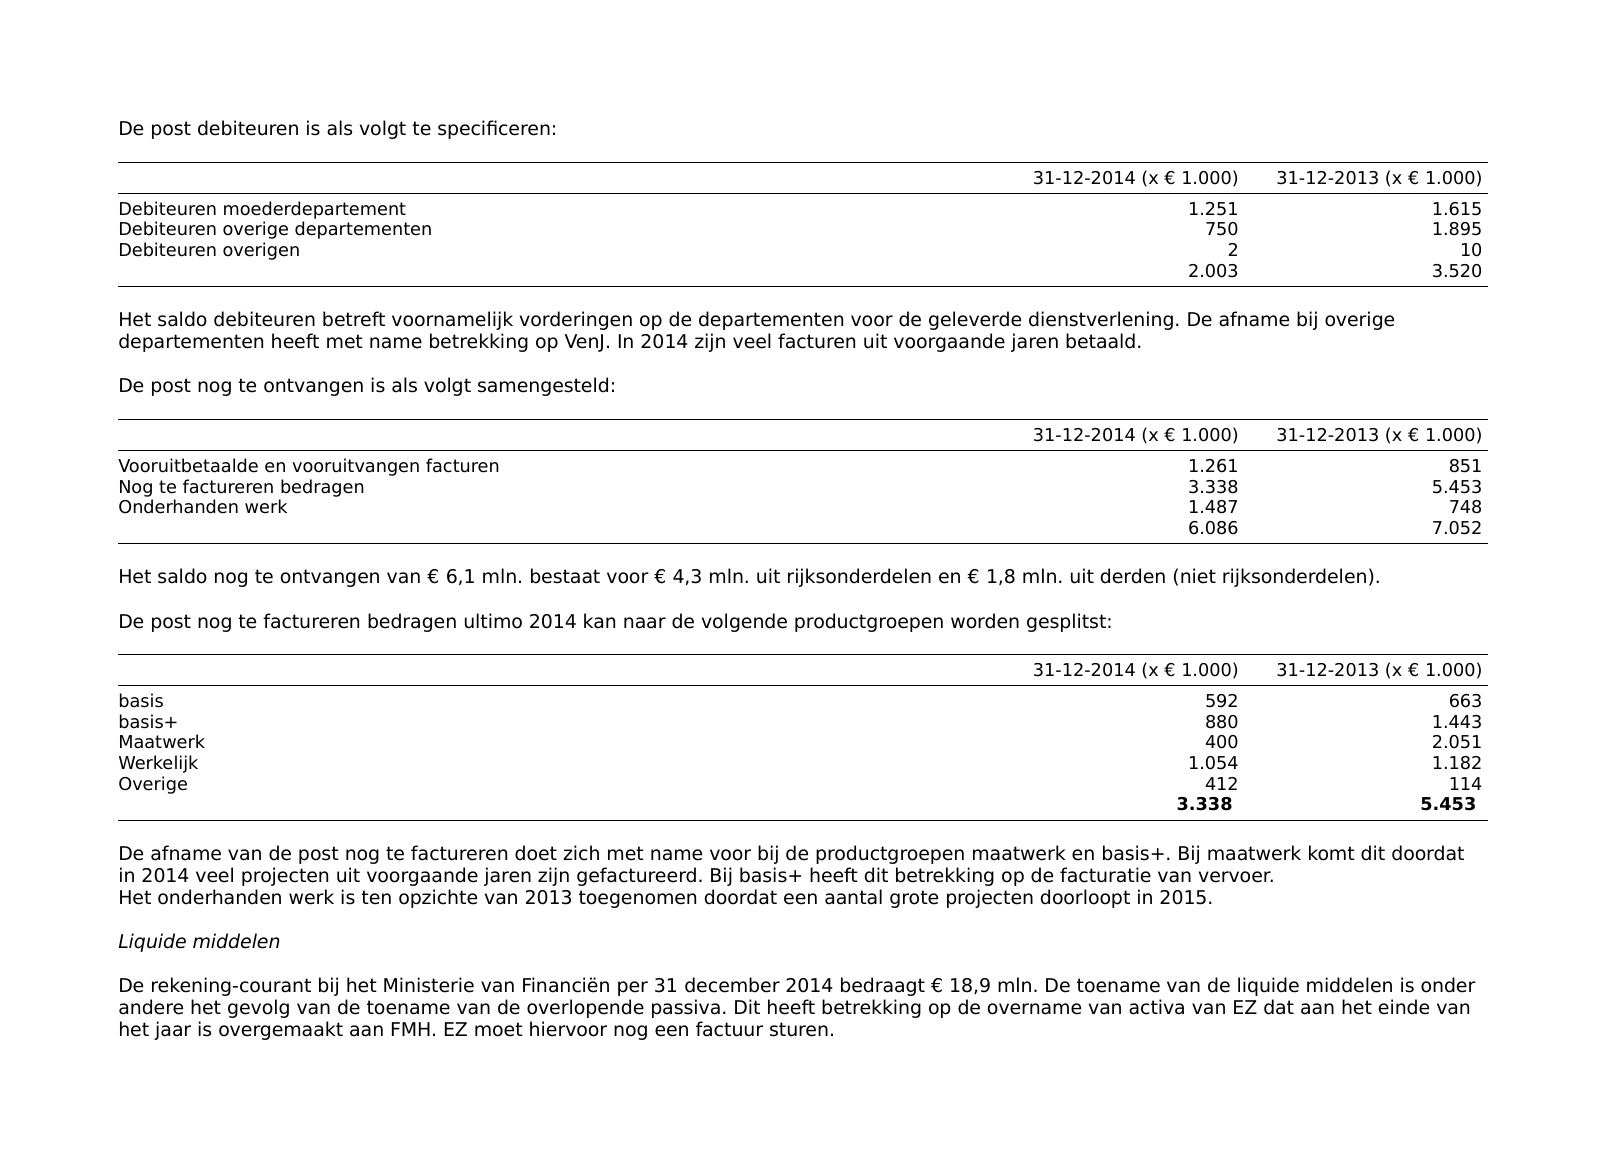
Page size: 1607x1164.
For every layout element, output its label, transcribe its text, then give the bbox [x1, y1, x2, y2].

table_cell [118, 518, 1001, 543]
table_cell 5.453 [1245, 477, 1488, 497]
text Het saldo nog te ontvangen van € 6,1 mln. bestaat voor € 4,3 mln. uit rijksonderdelen en € 1,8 mln. uit derden (niet rijksonderdelen). [118, 566, 1488, 588]
table_cell 2 [1001, 240, 1244, 261]
table_cell 1.615 [1245, 194, 1488, 219]
table_cell 592 [1001, 686, 1244, 712]
table_cell 880 [1001, 712, 1244, 732]
table_header [118, 420, 1001, 450]
table_cell 1.487 [1001, 497, 1244, 518]
table_cell Onderhanden werk [118, 497, 1001, 518]
text De afname van de post nog te factureren doet zich met name voor bij de productgroepen maatwerk en basis+. Bij maatwerk komt dit doordat in 2014 veel projecten uit voorgaande jaren zijn gefactureerd. Bij basis+ heeft dit betrekking op de facturatie van vervoer. [118, 843, 1488, 887]
table_cell 851 [1245, 451, 1488, 477]
table_cell 114 [1245, 774, 1488, 794]
table_cell [118, 261, 1001, 286]
table_header 31-12-2014 (x € 1.000) [1001, 655, 1244, 685]
table_header 31-12-2013 (x € 1.000) [1245, 420, 1488, 450]
table_cell 1.054 [1001, 753, 1244, 774]
table_header [118, 163, 1001, 193]
text De rekening-courant bij het Ministerie van Financiën per 31 december 2014 bedraagt € 18,9 mln. De toename van de liquide middelen is onder andere het gevolg van de toename van de overlopende passiva. Dit heeft betrekking op de overname van activa van EZ dat aan het einde van het jaar is overgemaakt aan FMH. EZ moet hiervoor nog een factuur sturen. [118, 975, 1488, 1041]
table_cell 3.338 [1001, 794, 1244, 819]
table_cell Maatwerk [118, 733, 1001, 753]
table_cell 6.086 [1001, 518, 1244, 543]
table_cell basis+ [118, 712, 1001, 732]
table_cell 1.261 [1001, 451, 1244, 477]
subtitle Liquide middelen [118, 931, 1488, 953]
table_cell [118, 794, 1001, 819]
table_cell Nog te factureren bedragen [118, 477, 1001, 497]
text De post nog te ontvangen is als volgt samengesteld: [118, 375, 1488, 397]
table_cell Debiteuren overige departementen [118, 219, 1001, 240]
table_header 31-12-2013 (x € 1.000) [1245, 655, 1488, 685]
table_cell Vooruitbetaalde en vooruitvangen facturen [118, 451, 1001, 477]
table_cell 663 [1245, 686, 1488, 712]
table_cell 2.051 [1245, 733, 1488, 753]
table_cell 2.003 [1001, 261, 1244, 286]
table_cell 3.338 [1001, 477, 1244, 497]
table_header [118, 655, 1001, 685]
table_cell 1.443 [1245, 712, 1488, 732]
table_cell 1.182 [1245, 753, 1488, 774]
table_cell 750 [1001, 219, 1244, 240]
table_cell 3.520 [1245, 261, 1488, 286]
text De post debiteuren is als volgt te specificeren: [118, 118, 1488, 140]
table_cell 1.895 [1245, 219, 1488, 240]
table_cell 1.251 [1001, 194, 1244, 219]
table_cell 412 [1001, 774, 1244, 794]
text De post nog te factureren bedragen ultimo 2014 kan naar de volgende productgroepen worden gesplitst: [118, 611, 1488, 632]
text Het onderhanden werk is ten opzichte van 2013 toegenomen doordat een aantal grote projecten doorloopt in 2015. [118, 887, 1488, 909]
table_cell 400 [1001, 733, 1244, 753]
table_cell 7.052 [1245, 518, 1488, 543]
table_header 31-12-2013 (x € 1.000) [1245, 163, 1488, 193]
table_cell Overige [118, 774, 1001, 794]
table_cell Debiteuren moederdepartement [118, 194, 1001, 219]
table_cell 10 [1245, 240, 1488, 261]
table_header 31-12-2014 (x € 1.000) [1001, 420, 1244, 450]
table_cell 5.453 [1245, 794, 1488, 819]
table_cell Werkelijk [118, 753, 1001, 774]
text Het saldo debiteuren betreft voornamelijk vorderingen op de departementen voor de geleverde dienstverlening. De afname bij overige departementen heeft met name betrekking op VenJ. In 2014 zijn veel facturen uit voorgaande jaren betaald. [118, 309, 1488, 353]
table_cell 748 [1245, 497, 1488, 518]
table_cell Debiteuren overigen [118, 240, 1001, 261]
table_cell basis [118, 686, 1001, 712]
table_header 31-12-2014 (x € 1.000) [1001, 163, 1244, 193]
